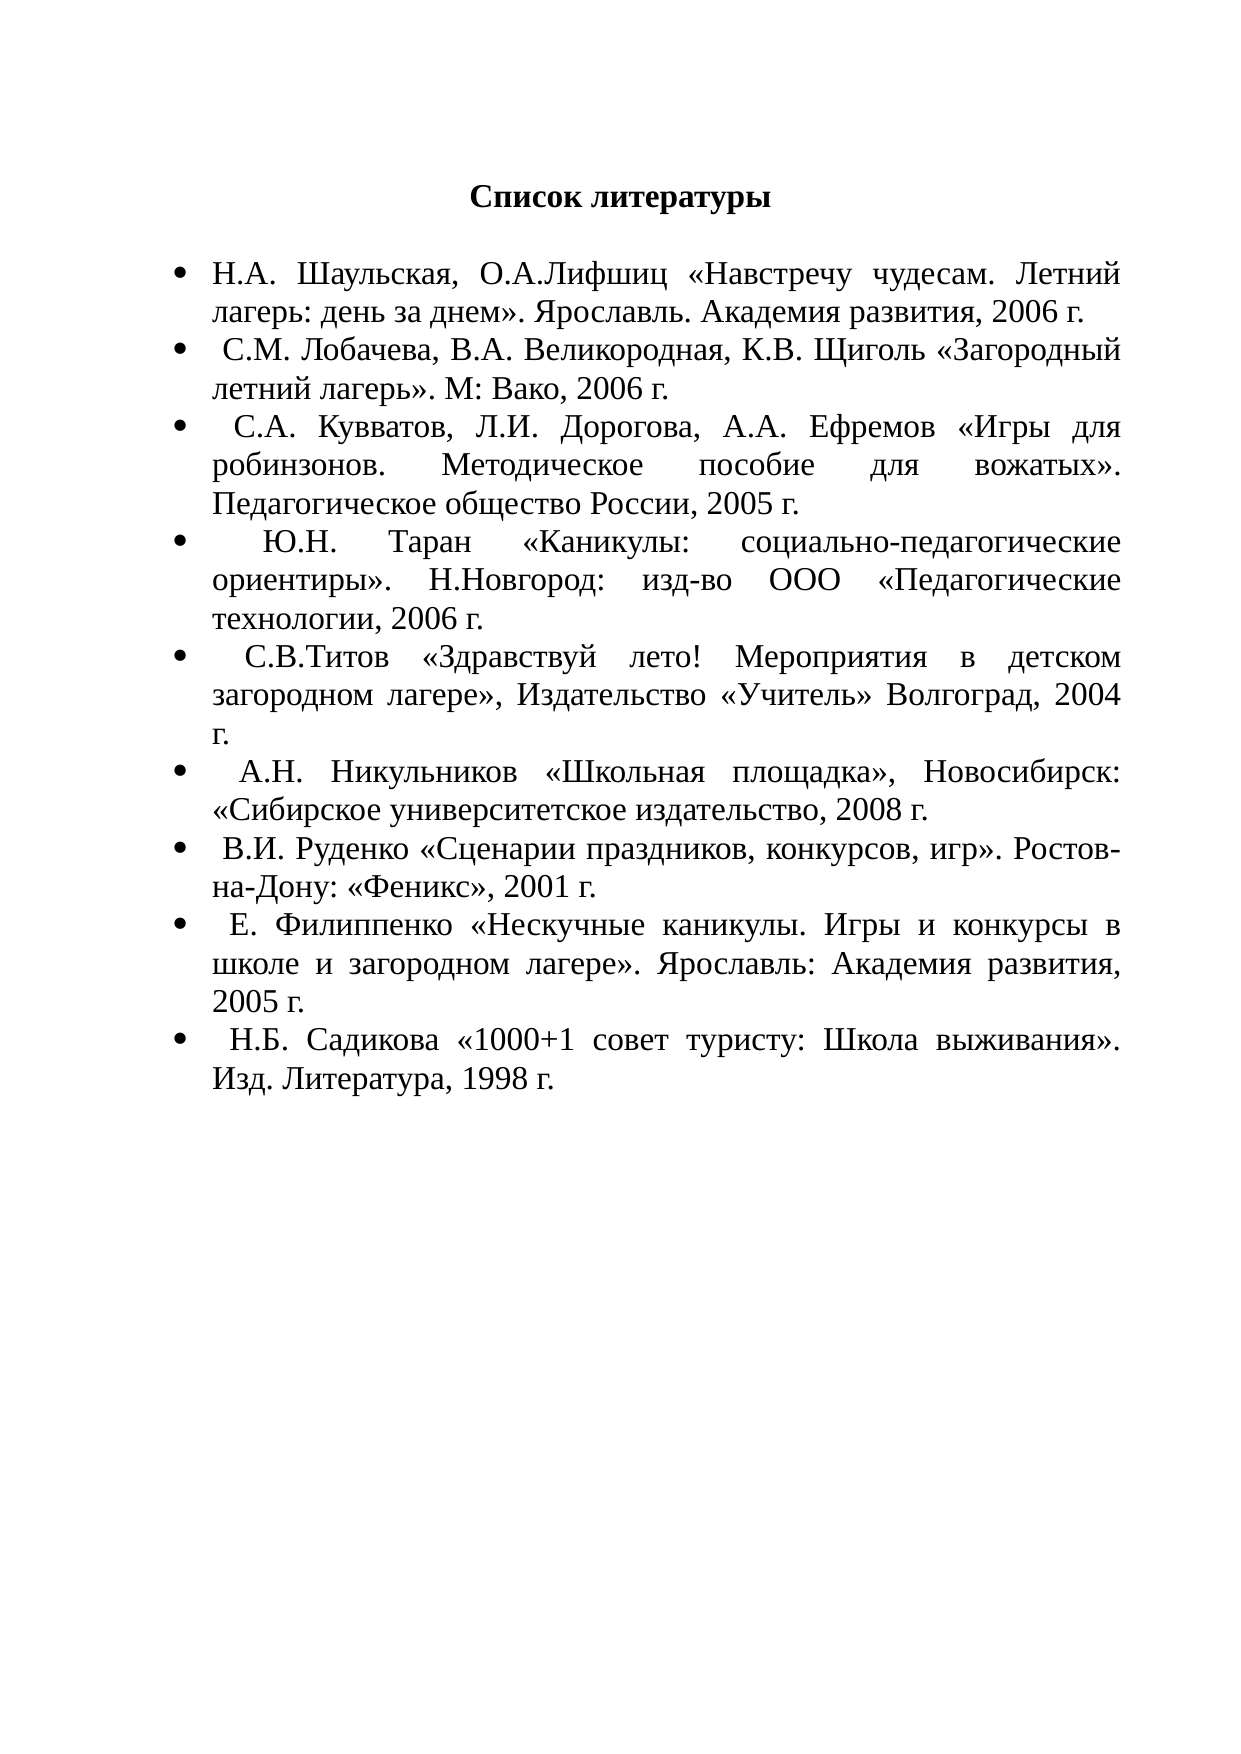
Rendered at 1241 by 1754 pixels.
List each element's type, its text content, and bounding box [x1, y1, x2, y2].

list С.М. Лобачева, В.А. Великородная, К.В. Щиголь «Загородный летний лагерь». М: Вако, 2006 г. [174, 330, 1122, 406]
list Ю.Н. Таран «Каникулы: социально-педагогические ориентиры». Н.Новгород: изд-во ООО «Педагогические технологии, 2006 г. [174, 521, 1122, 636]
list С.В.Титов «Здравствуй лето! Мероприятия в детском загородном лагере», Издательство «Учитель» Волгоград, 2004 г. [174, 636, 1122, 751]
list Н.Б. Садикова «1000+1 совет туристу: Школа выживания». Изд. Литература, 1998 г. [174, 1020, 1122, 1096]
text Список литературы [118, 176, 1122, 215]
list Н.А. Шаульская, О.А.Лифшиц «Навстречу чудесам. Летний лагерь: день за днем». Ярославль. Академия развития, 2006 г. [174, 253, 1122, 330]
list Е. Филиппенко «Нескучные каникулы. Игры и конкурсы в школе и загородном лагере». Ярославль: Академия развития, 2005 г. [174, 905, 1122, 1020]
list С.А. Кувватов, Л.И. Дорогова, А.А. Ефремов «Игры для робинзонов. Методическое пособие для вожатых». Педагогическое общество России, 2005 г. [174, 406, 1122, 521]
list А.Н. Никульников «Школьная площадка», Новосибирск: «Сибирское университетское издательство, 2008 г. [174, 751, 1122, 828]
list В.И. Руденко «Сценарии праздников, конкурсов, игр». Ростов-на-Дону: «Феникс», 2001 г. [174, 828, 1122, 905]
